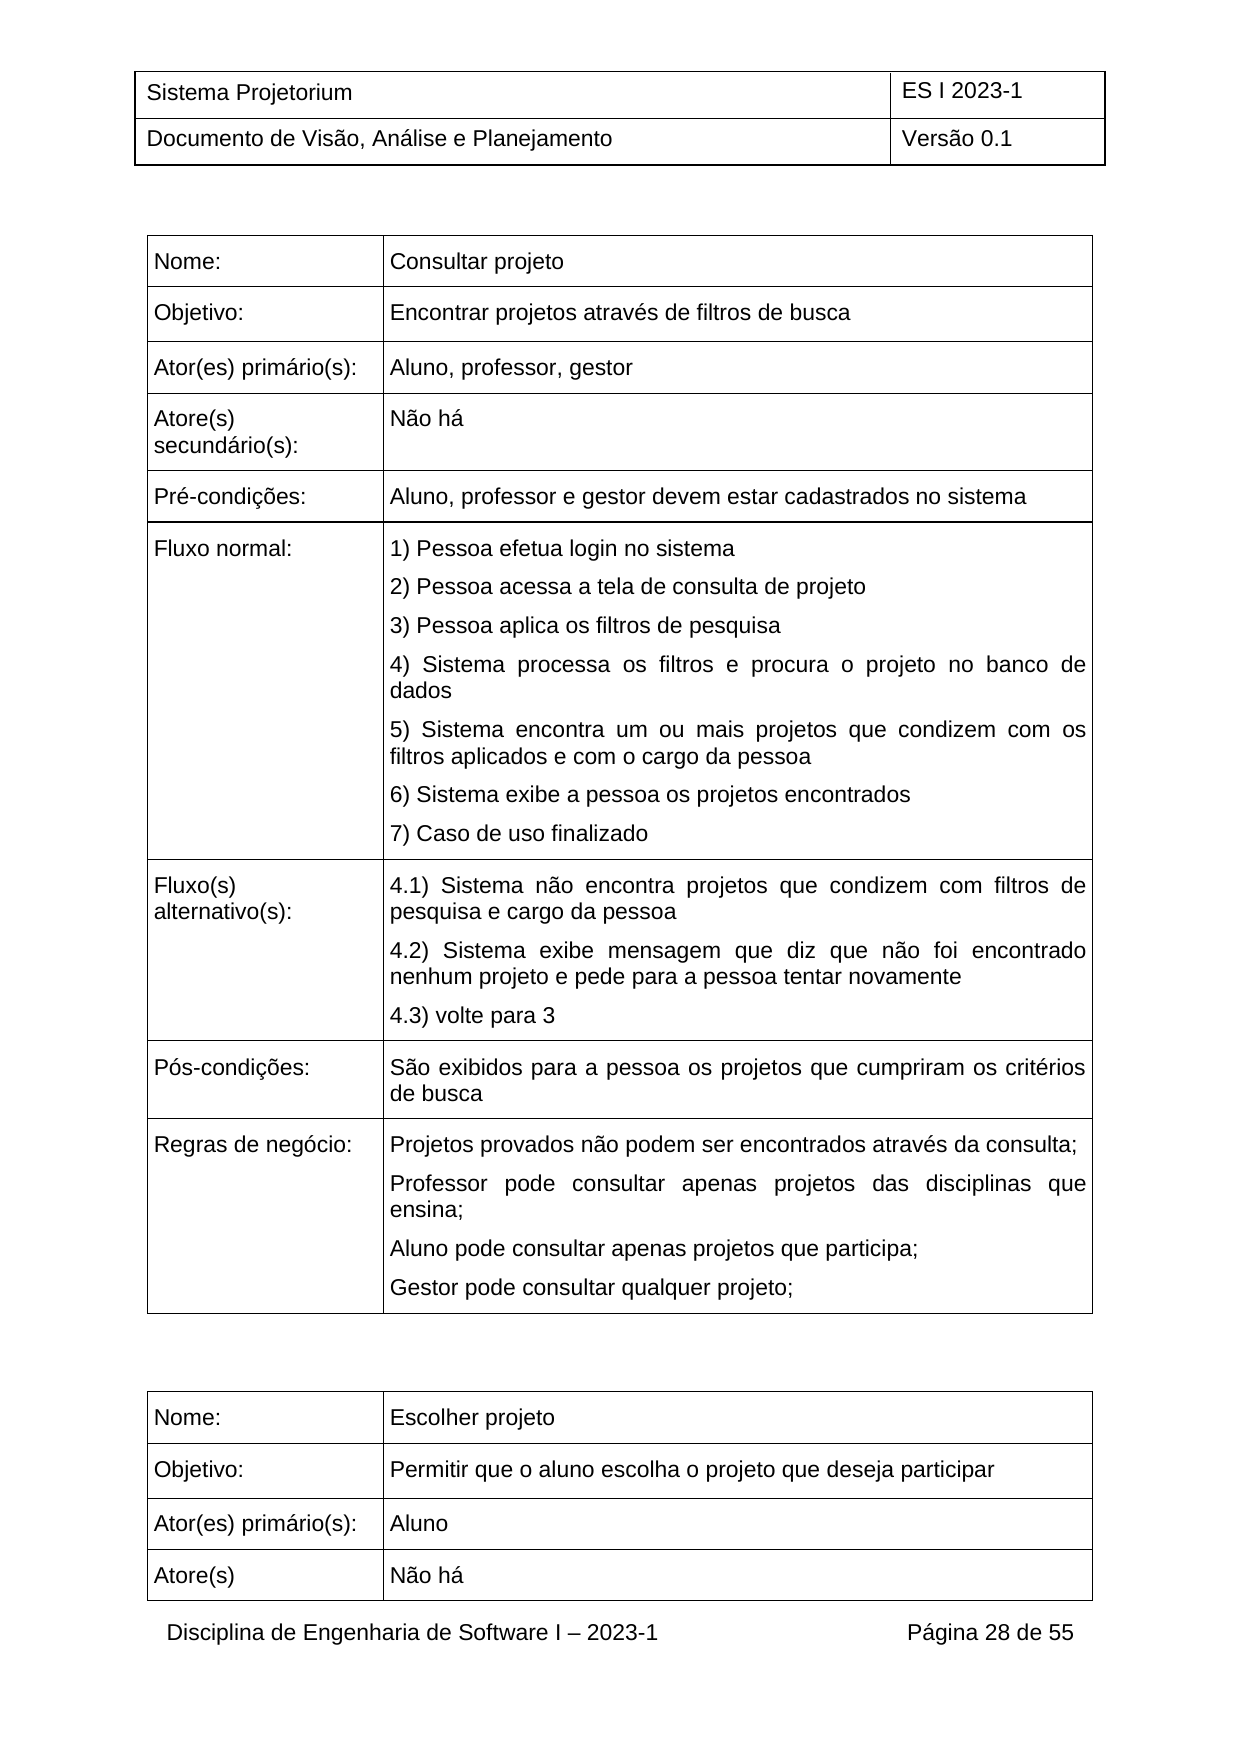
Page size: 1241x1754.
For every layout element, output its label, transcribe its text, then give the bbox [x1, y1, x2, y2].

table_cell 4.1) Sistema não encontra projetos que condizem com filtros de pesquisa e cargo da pessoa 4.2) Sistema exibe mensagem que diz que não foi encontrado nenhum projeto e pede para a pessoa tentar novamente 4.3) volte para 3 [384, 860, 1092, 1040]
table_header Nome: [148, 236, 383, 286]
table_cell Objetivo: [148, 287, 383, 341]
table_cell Atore(s) [148, 1550, 383, 1600]
table_cell Regras de negócio: [148, 1119, 383, 1312]
table_cell Objetivo: [148, 1444, 383, 1497]
table_header Nome: [148, 1392, 383, 1442]
table_cell Aluno [384, 1499, 1092, 1549]
table_cell Ator(es) primário(s): [148, 1499, 383, 1549]
table_cell Aluno, professor, gestor [384, 342, 1092, 392]
table_header Consultar projeto [384, 236, 1092, 286]
table_cell Aluno, professor e gestor devem estar cadastrados no sistema [384, 471, 1092, 521]
table_cell São exibidos para a pessoa os projetos que cumpriram os critérios de busca [384, 1041, 1092, 1118]
table_cell Pós-condições: [148, 1041, 383, 1118]
table_cell Fluxo normal: [148, 523, 383, 859]
table_header Escolher projeto [384, 1392, 1092, 1442]
table_cell Não há [384, 1550, 1092, 1600]
table_cell Não há [384, 394, 1092, 470]
table_cell Atore(s) secundário(s): [148, 394, 383, 470]
table_cell Projetos provados não podem ser encontrados através da consulta; Professor pode consultar apenas projetos das disciplinas que ensina; Aluno pode consultar apenas projetos que participa; Gestor pode consultar qualquer projeto; [384, 1119, 1092, 1312]
table_cell Ator(es) primário(s): [148, 342, 383, 392]
table_cell Pré-condições: [148, 471, 383, 521]
table_cell 1) Pessoa efetua login no sistema 2) Pessoa acessa a tela de consulta de projeto 3) Pessoa aplica os filtros de pesquisa 4) Sistema processa os filtros e procura o projeto no banco de dados 5) Sistema encontra um ou mais projetos que condizem com os filtros aplicados e com o cargo da pessoa 6) Sistema exibe a pessoa os projetos encontrados 7) Caso de uso finalizado [384, 523, 1092, 859]
table_cell Encontrar projetos através de filtros de busca [384, 287, 1092, 341]
table_cell Permitir que o aluno escolha o projeto que deseja participar [384, 1444, 1092, 1497]
table_cell Fluxo(s) alternativo(s): [148, 860, 383, 1040]
